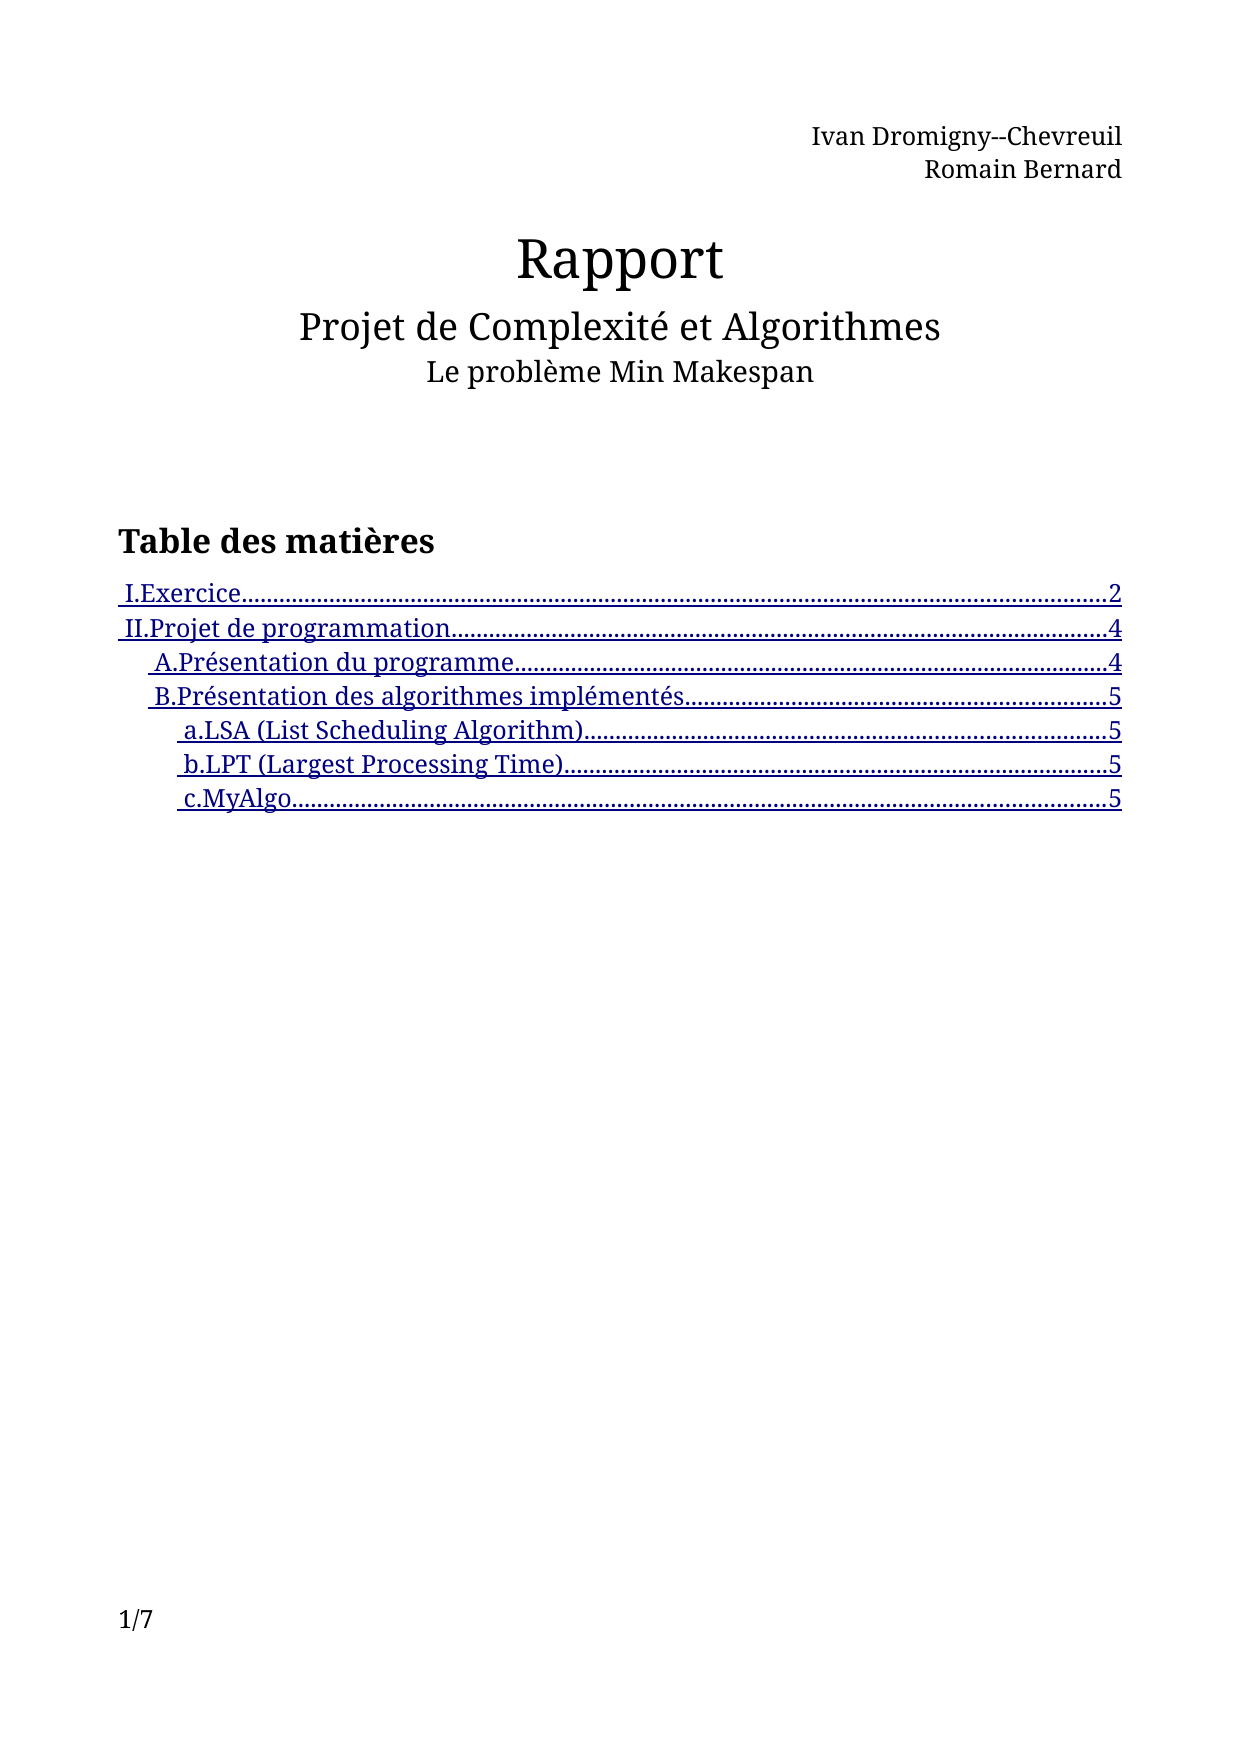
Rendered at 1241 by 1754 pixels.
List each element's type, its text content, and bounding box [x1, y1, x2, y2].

text a.LSA (List Scheduling Algorithm) 5 [177, 712, 1122, 741]
text [177, 777, 1122, 781]
text Projet de Complexité et Algorithmes [118, 300, 1122, 351]
text A.Présentation du programme 4 [148, 644, 1122, 673]
text Ivan Dromigny--Chevreuil [118, 118, 1122, 152]
text Romain Bernard [118, 152, 1122, 186]
subtitle Table des matières [118, 518, 1122, 564]
text Le problème Min Makespan [118, 351, 1122, 391]
text I.Exercice 2 [118, 576, 1122, 605]
title Rapport [118, 220, 1122, 294]
text B.Présentation des algorithmes implémentés 5 [148, 678, 1122, 707]
text b.LPT (Largest Processing Time) 5 [177, 746, 1122, 775]
text c.MyAlgo 5 [177, 781, 1122, 809]
text II.Projet de programmation 4 [118, 610, 1122, 639]
